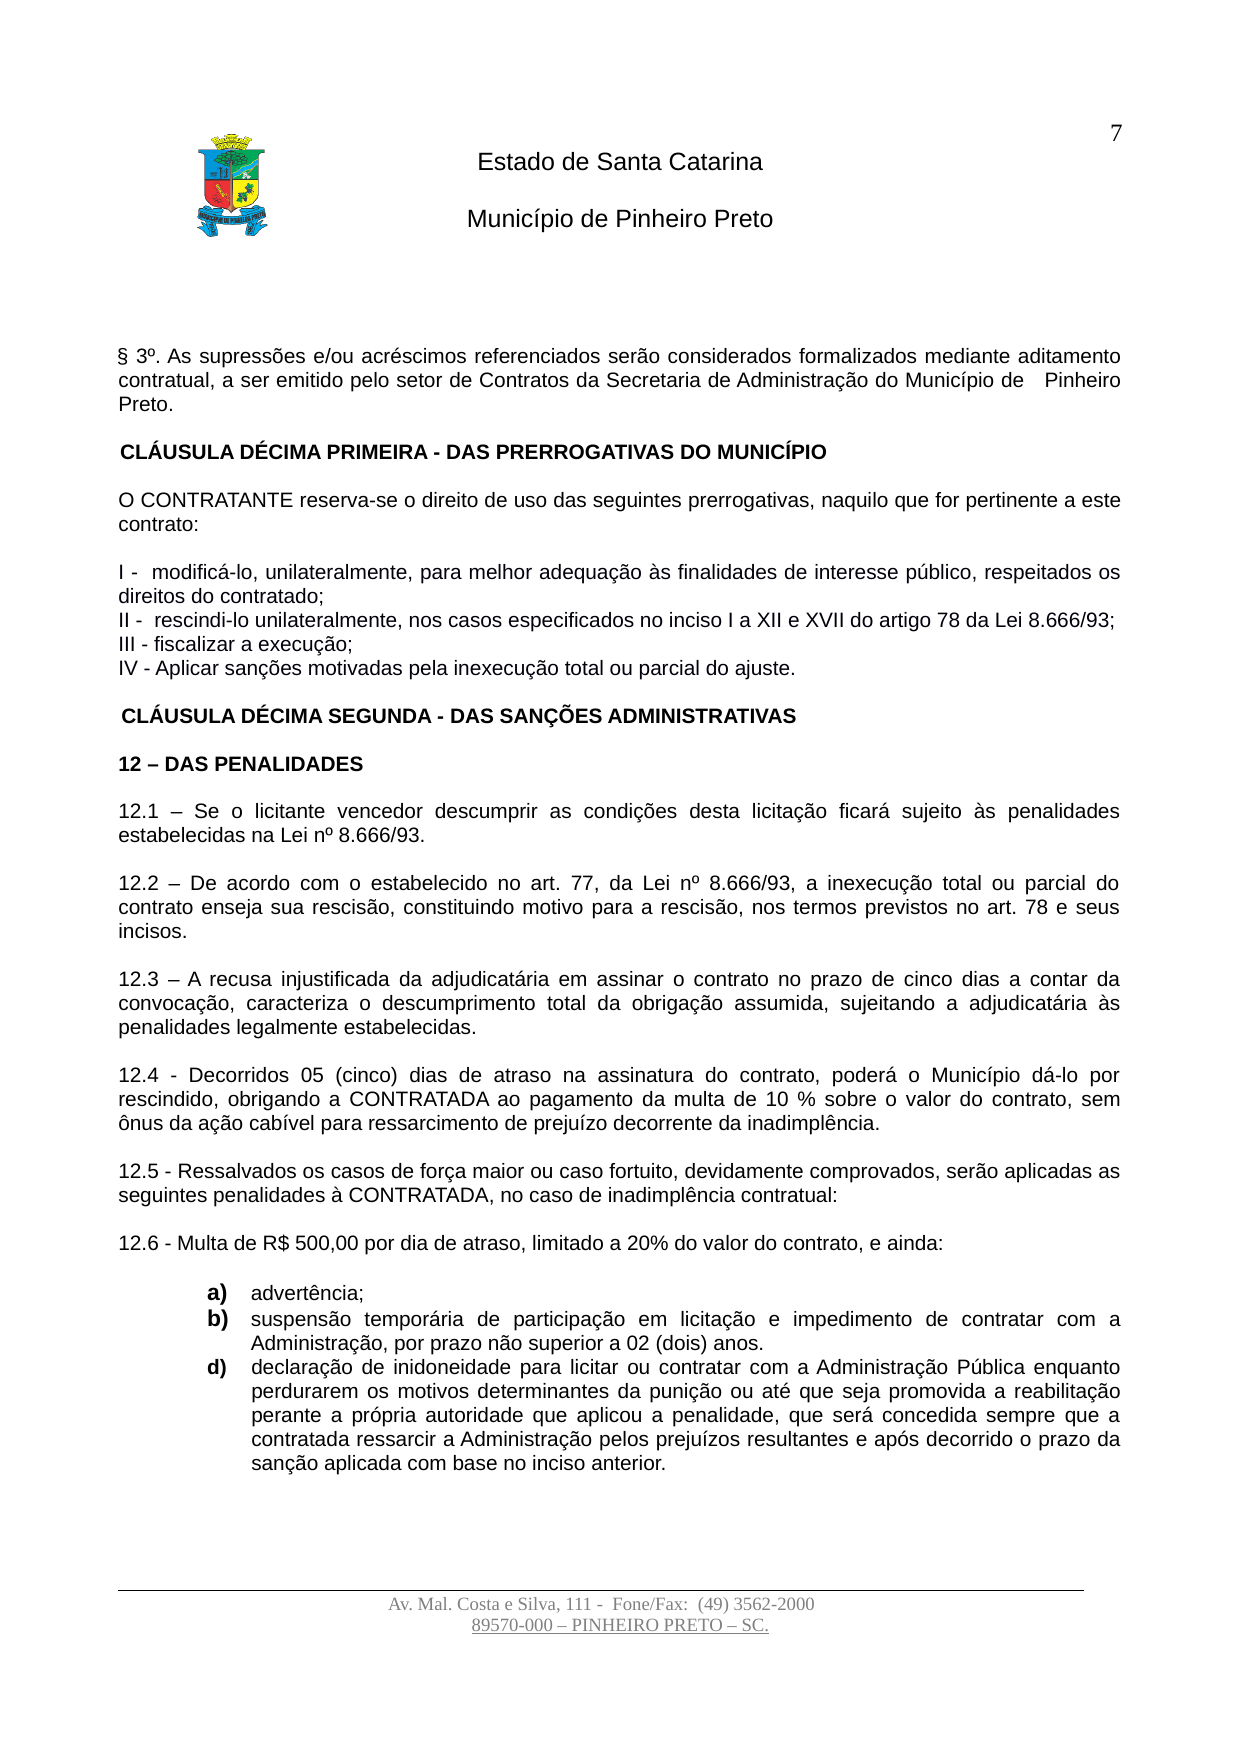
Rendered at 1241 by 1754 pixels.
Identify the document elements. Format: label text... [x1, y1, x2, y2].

text 12.5 - Ressalvados os casos de força maior ou caso fortuito, devidamente comprovados, serão aplicadas as seguintes penalidades à CONTRATADA, no caso de inadimplência contratual: [118, 1159, 1122, 1207]
list advertência; [207, 1278, 1122, 1305]
text II - rescindi-lo unilateralmente, nos casos especificados no inciso I a XII e XVII do artigo 78 da Lei 8.666/93; [118, 608, 1122, 632]
picture [196, 134, 268, 237]
text 12 – DAS PENALIDADES [118, 751, 1122, 775]
list suspensão temporária de participação em licitação e impedimento de contratar com a Administração, por prazo não superior a 02 (dois) anos. [207, 1305, 1122, 1355]
text IV - Aplicar sanções motivadas pela inexecução total ou parcial do ajuste. [118, 656, 1122, 679]
text d) declaração de inidoneidade para licitar ou contratar com a Administração Pública enquanto perdurarem os motivos determinantes da punição ou até que seja promovida a reabilitação perante a própria autoridade que aplicou a penalidade, que será concedida sempre que a contratada ressarcir a Administração pelos prejuízos resultantes e após decorrido o prazo da sanção aplicada com base no inciso anterior. [207, 1355, 1122, 1475]
text CLÁUSULA DÉCIMA PRIMEIRA - DAS PRERROGATIVAS DO MUNICÍPIO [118, 440, 1122, 464]
text 12.4 - Decorridos 05 (cinco) dias de atraso na assinatura do contrato, poderá o Município dá-lo por rescindido, obrigando a CONTRATADA ao pagamento da multa de 10 % sobre o valor do contrato, sem ônus da ação cabível para ressarcimento de prejuízo decorrente da inadimplência. [118, 1063, 1122, 1135]
text CLÁUSULA DÉCIMA SEGUNDA - DAS SANÇÕES ADMINISTRATIVAS [118, 703, 1122, 727]
text III - fiscalizar a execução; [118, 632, 1122, 656]
text 12.1 – Se o licitante vencedor descumprir as condições desta licitação ficará sujeito às penalidades estabelecidas na Lei nº 8.666/93. [118, 799, 1122, 847]
text 12.6 - Multa de R$ 500,00 por dia de atraso, limitado a 20% do valor do contrato, e ainda: [118, 1231, 1122, 1254]
text 12.2 – De acordo com o estabelecido no art. 77, da Lei nº 8.666/93, a inexecução total ou parcial do contrato enseja sua rescisão, constituindo motivo para a rescisão, nos termos previstos no art. 78 e seus incisos. [118, 871, 1122, 943]
text I - modificá-lo, unilateralmente, para melhor adequação às finalidades de interesse público, respeitados os direitos do contratado; [118, 560, 1122, 608]
picture [231, 218, 241, 222]
text O CONTRATANTE reserva-se o direito de uso das seguintes prerrogativas, naquilo que for pertinente a este contrato: [118, 488, 1122, 536]
text § 3º. As supressões e/ou acréscimos referenciados serão considerados formalizados mediante aditamento contratual, a ser emitido pelo setor de Contratos da Secretaria de Administração do Município de Pinheiro Preto. [117, 344, 1122, 416]
text 12.3 – A recusa injustificada da adjudicatária em assinar o contrato no prazo de cinco dias a contar da convocação, caracteriza o descumprimento total da obrigação assumida, sujeitando a adjudicatária às penalidades legalmente estabelecidas. [118, 967, 1122, 1039]
